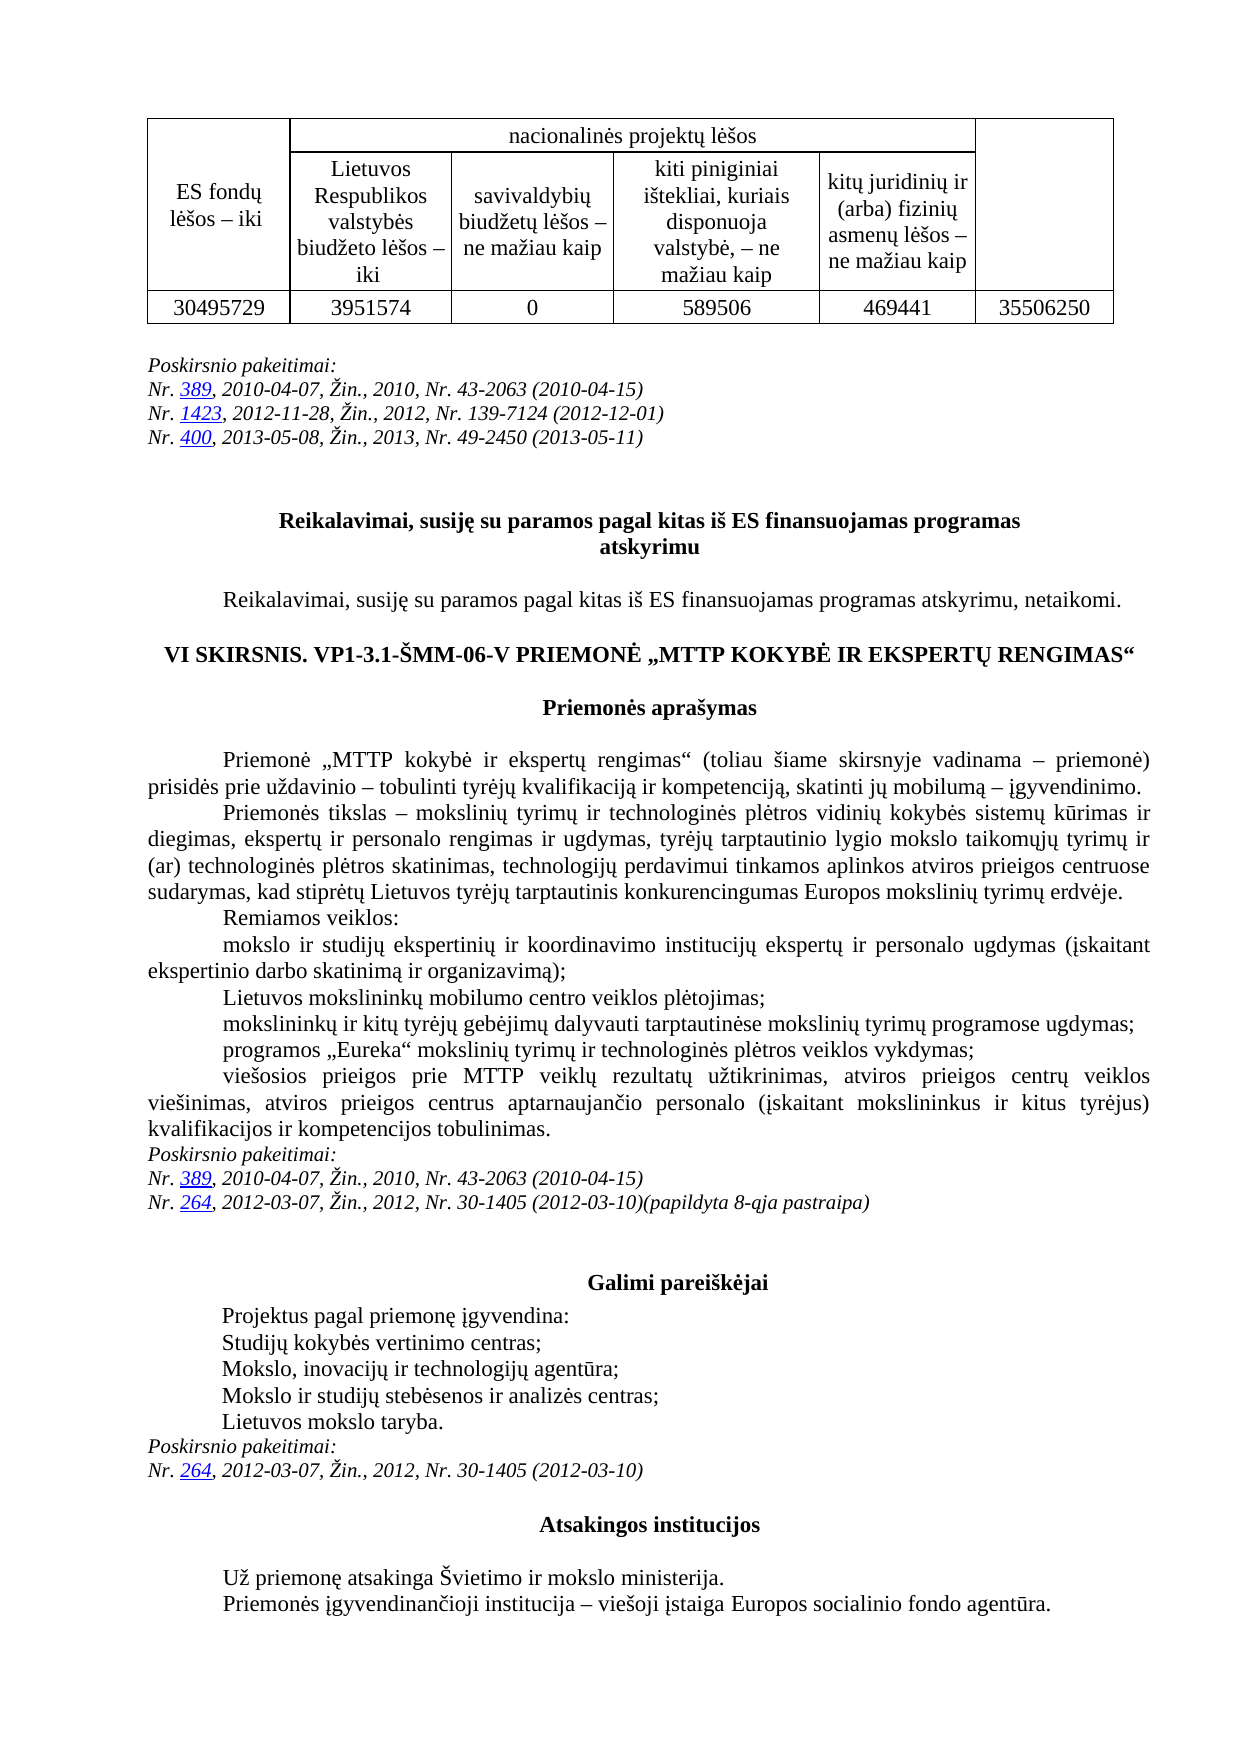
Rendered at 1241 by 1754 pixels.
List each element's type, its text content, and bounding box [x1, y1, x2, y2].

table_cell 30495729 [148, 291, 289, 323]
text Nr. 264, 2012-03-07, Žin., 2012, Nr. 30-1405 (2012-03-10) [148, 1458, 1152, 1482]
text Nr. 389, 2010-04-07, Žin., 2010, Nr. 43-2063 (2010-04-15) [148, 1166, 1152, 1190]
text Reikalavimai, susiję su paramos pagal kitas iš ES finansuojamas programas atskyrimu [148, 507, 1152, 559]
text Poskirsnio pakeitimai: [148, 353, 1152, 377]
text mokslininkų ir kitų tyrėjų gebėjimų dalyvauti tarptautinėse mokslinių tyrimų programose ugdymas; [148, 1010, 1152, 1036]
text Už priemonę atsakinga Švietimo ir mokslo ministerija. [148, 1564, 1152, 1590]
table_cell 3951574 [291, 291, 451, 323]
table_cell Lietuvos Respublikos valstybės biudžeto lėšos – iki [291, 153, 451, 290]
table_cell nacionalinės projektų lėšos [291, 119, 975, 151]
table_cell kiti piniginiai ištekliai, kuriais disponuoja valstybė, – ne mažiau kaip [614, 153, 819, 290]
table_header [976, 119, 1113, 290]
table_cell 0 [452, 291, 613, 323]
text VI SKIRSNIS. VP1-3.1-ŠMM-06-V PRIEMONĖ „MTTP KOKYBĖ IR EKSPERTŲ RENGIMAS“ [148, 641, 1152, 667]
text Priemonė „MTTP kokybė ir ekspertų rengimas“ (toliau šiame skirsnyje vadinama – priemonė) prisidės prie uždavinio – tobulinti tyrėjų kvalifikaciją ir kompetenciją, skatinti jų mobilumą – įgyvendinimo. [148, 746, 1152, 799]
table_cell savivaldybių biudžetų lėšos – ne mažiau kaip [452, 153, 613, 290]
text Projektus pagal priemonę įgyvendina: [148, 1303, 1152, 1329]
text Lietuvos mokslo taryba. [148, 1408, 1152, 1434]
table_cell kitų juridinių ir (arba) fizinių asmenų lėšos – ne mažiau kaip [820, 153, 975, 290]
text Nr. 264, 2012-03-07, Žin., 2012, Nr. 30-1405 (2012-03-10)(papildyta 8-ąja pastraipa) [148, 1190, 1152, 1214]
text viešosios prieigos prie MTTP veiklų rezultatų užtikrinimas, atviros prieigos centrų veiklos viešinimas, atviros prieigos centrus aptarnaujančio personalo (įskaitant mokslininkus ir kitus tyrėjus) kvalifikacijos ir kompetencijos tobulinimas. [148, 1063, 1152, 1142]
text Reikalavimai, susiję su paramos pagal kitas iš ES finansuojamas programas atskyrimu, netaikomi. [148, 586, 1152, 612]
text Priemonės įgyvendinančioji institucija – viešoji įstaiga Europos socialinio fondo agentūra. [148, 1590, 1152, 1617]
text Mokslo, inovacijų ir technologijų agentūra; [148, 1355, 1152, 1382]
text Remiamos veiklos: [148, 904, 1152, 931]
text Priemonės aprašymas [148, 694, 1152, 720]
text Lietuvos mokslininkų mobilumo centro veiklos plėtojimas; [148, 983, 1152, 1010]
text Galimi pareiškėjai [148, 1269, 1152, 1295]
text Nr. 400, 2013-05-08, Žin., 2013, Nr. 49-2450 (2013-05-11) [148, 425, 1152, 449]
text Poskirsnio pakeitimai: [148, 1434, 1152, 1458]
table_cell 589506 [614, 291, 819, 323]
text Mokslo ir studijų stebėsenos ir analizės centras; [148, 1382, 1152, 1408]
text Poskirsnio pakeitimai: [148, 1142, 1152, 1166]
text mokslo ir studijų ekspertinių ir koordinavimo institucijų ekspertų ir personalo ugdymas (įskaitant ekspertinio darbo skatinimą ir organizavimą); [148, 931, 1152, 983]
text Studijų kokybės vertinimo centras; [148, 1329, 1152, 1355]
text programos „Eureka“ mokslinių tyrimų ir technologinės plėtros veiklos vykdymas; [148, 1036, 1152, 1063]
text Nr. 389, 2010-04-07, Žin., 2010, Nr. 43-2063 (2010-04-15) [148, 377, 1152, 401]
table_cell 469441 [820, 291, 975, 323]
table_cell ES fondų lėšos – iki [148, 119, 289, 290]
text Atsakingos institucijos [148, 1511, 1152, 1538]
text Priemonės tikslas – mokslinių tyrimų ir technologinės plėtros vidinių kokybės sistemų kūrimas ir diegimas, ekspertų ir personalo rengimas ir ugdymas, tyrėjų tarptautinio lygio mokslo taikomųjų tyrimų ir (ar) technologinės plėtros skatinimas, technologijų perdavimui tinkamos aplinkos atviros prieigos centruose sudarymas, kad stiprėtų Lietuvos tyrėjų tarptautinis konkurencingumas Europos mokslinių tyrimų erdvėje. [148, 799, 1152, 904]
table_cell 35506250 [976, 291, 1113, 323]
text Nr. 1423, 2012-11-28, Žin., 2012, Nr. 139-7124 (2012-12-01) [148, 401, 1152, 425]
